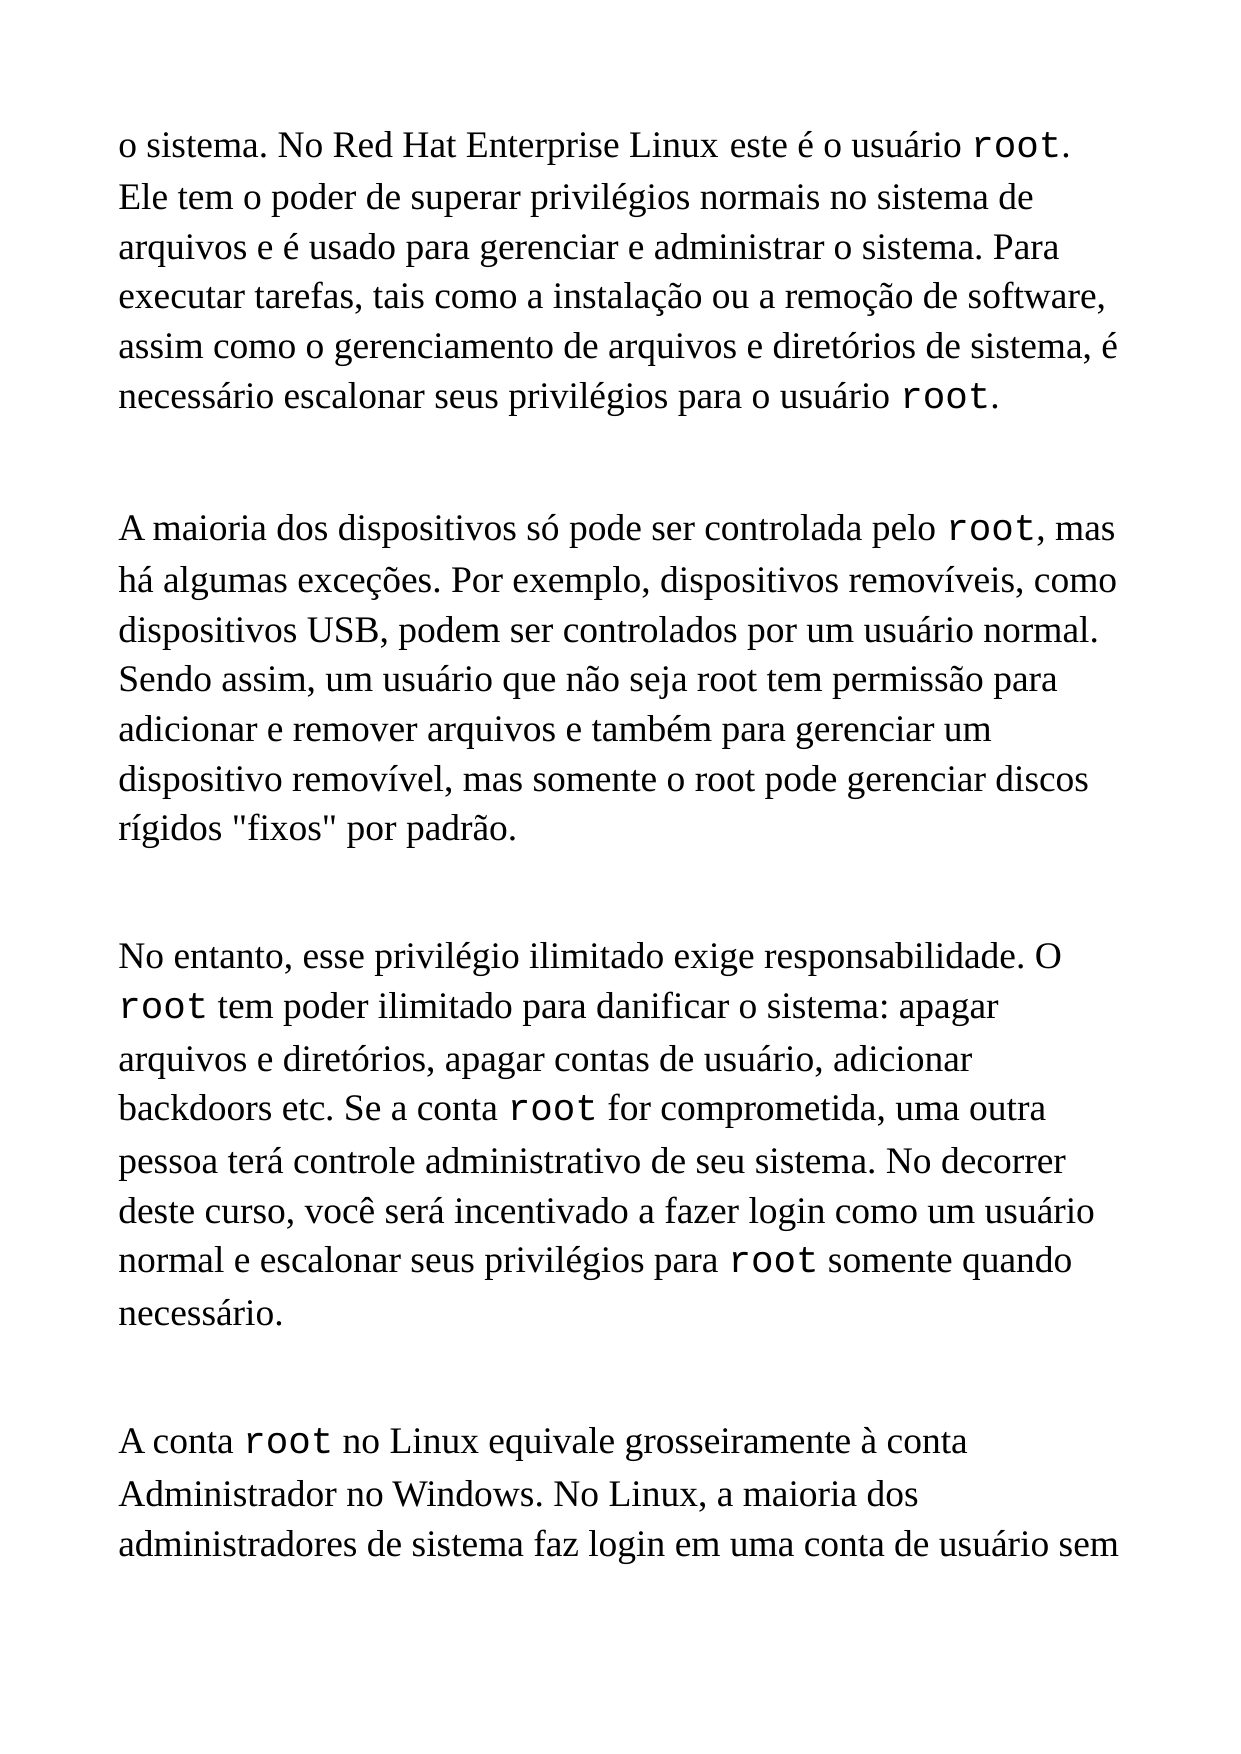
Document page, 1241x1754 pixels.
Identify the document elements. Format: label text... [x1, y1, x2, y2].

text A conta root no Linux equivale grosseiramente à conta Administrador no Windows. No Linux, a maioria dos administradores de sistema faz login em uma conta de usuário sem [118, 1419, 1122, 1564]
text No entanto, esse privilégio ilimitado exige responsabilidade. O root tem poder ilimitado para danificar o sistema: apagar arquivos e diretórios, apagar contas de usuário, adicionar backdoors etc. Se a conta root for comprometida, uma outra pessoa terá controle administrativo de seu sistema. No decorrer deste curso, você será incentivado a fazer login como um usuário normal e escalonar seus privilégios para root somente quando necessário. [118, 934, 1122, 1333]
text A maioria dos dispositivos só pode ser controlada pelo root, mas há algumas exceções. Por exemplo, dispositivos removíveis, como dispositivos USB, podem ser controlados por um usuário normal. Sendo assim, um usuário que não seja root tem permissão para adicionar e remover arquivos e também para gerenciar um dispositivo removível, mas somente o root pode gerenciar discos rígidos "fixos" por padrão. [118, 505, 1122, 849]
text o sistema. No Red Hat Enterprise Linux este é o usuário root. Ele tem o poder de superar privilégios normais no sistema de arquivos e é usado para gerenciar e administrar o sistema. Para executar tarefas, tais como a instalação ou a remoção de software, assim como o gerenciamento de arquivos e diretórios de sistema, é necessário escalonar seus privilégios para o usuário root. [118, 118, 1122, 419]
